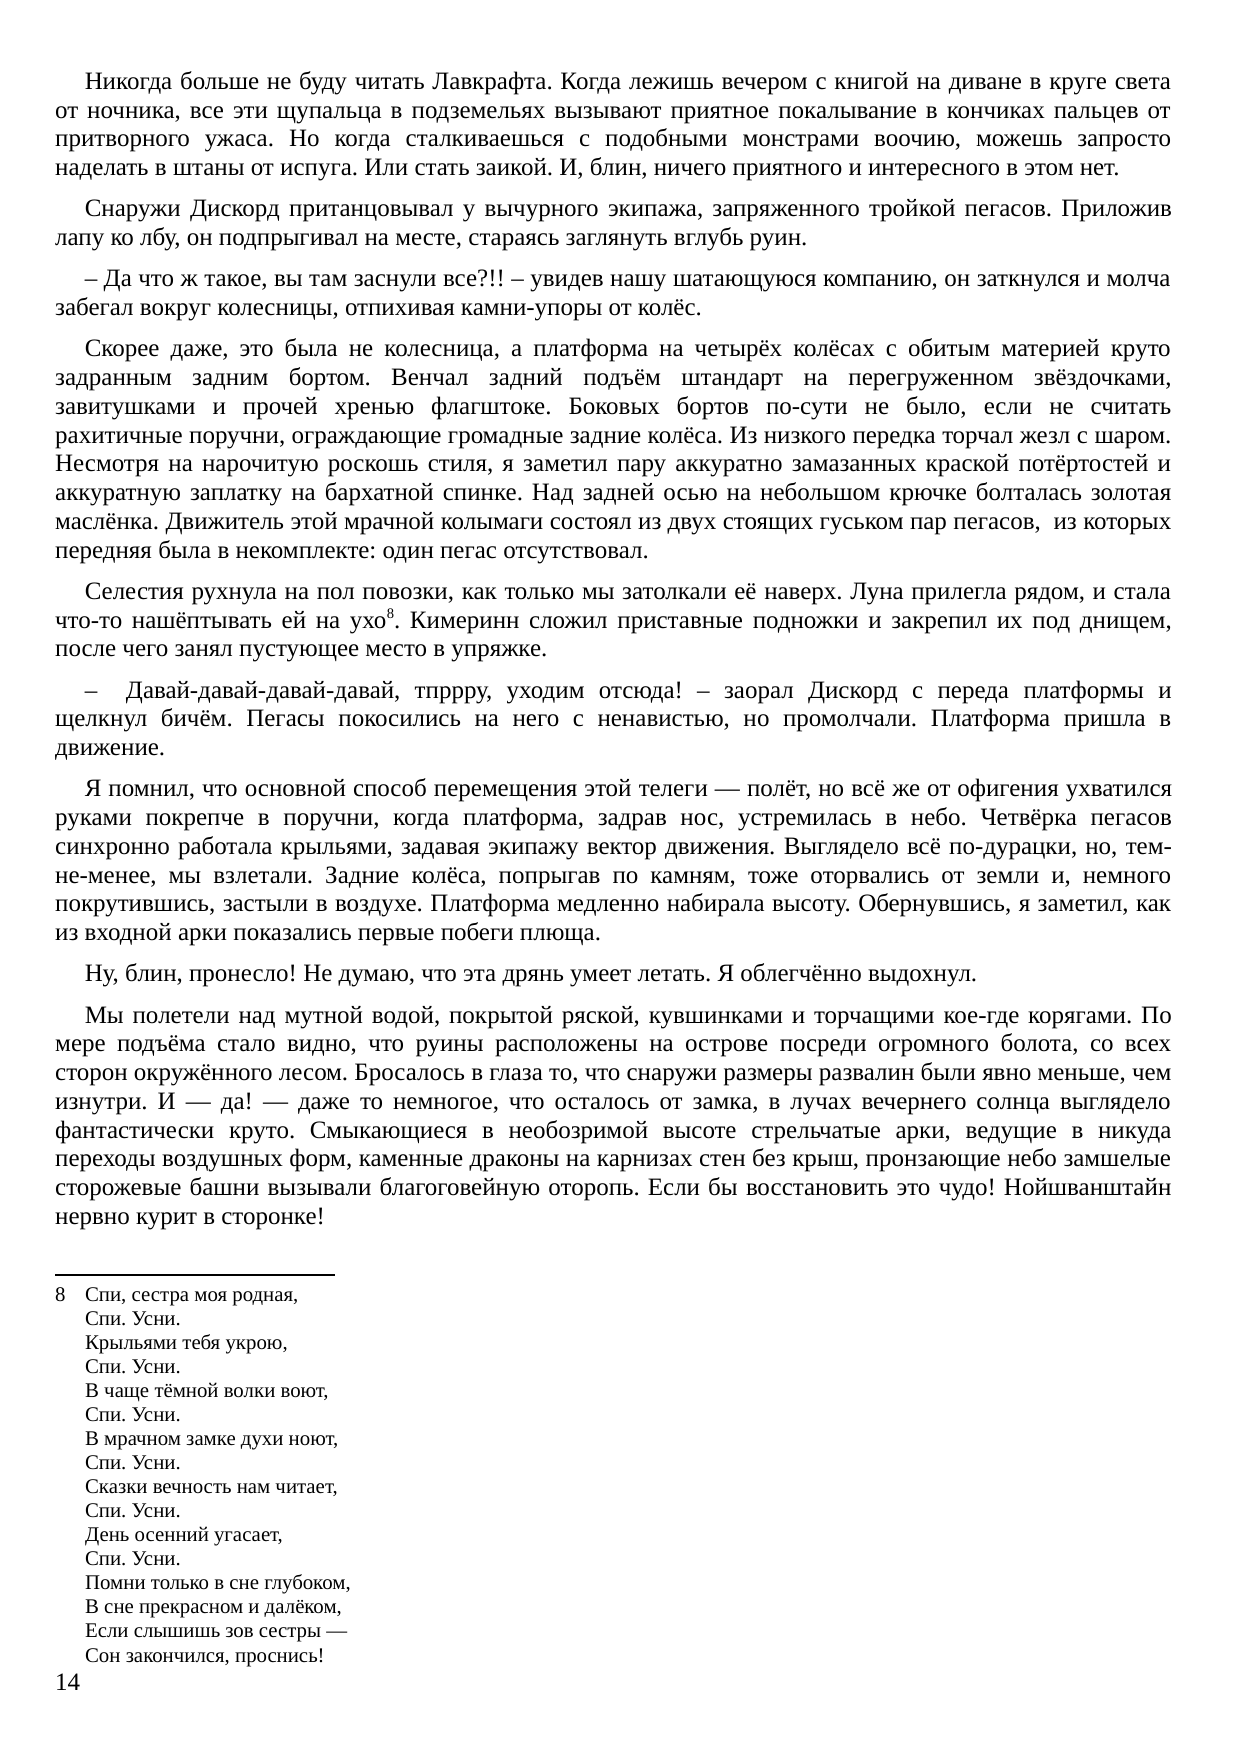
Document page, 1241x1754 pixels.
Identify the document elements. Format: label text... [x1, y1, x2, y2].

text – Да что ж такое, вы там заснули все?!! – увидев нашу шатающуюся компанию, он заткнулся и молча забегал вокруг колесницы, отпихивая камни-упоры от колёс. [55, 263, 1173, 321]
text Никогда больше не буду читать Лавкрафта. Когда лежишь вечером с книгой на диване в круге света от ночника, все эти щупальца в подземельях вызывают приятное покалывание в кончиках пальцев от притворного ужаса. Но когда сталкиваешься с подобными монстрами воочию, можешь запросто наделать в штаны от испуга. Или стать заикой. И, блин, ничего приятного и интересного в этом нет. [55, 66, 1173, 181]
text Снаружи Дискорд пританцовывал у вычурного экипажа, запряженного тройкой пегасов. Приложив лапу ко лбу, он подпрыгивал на месте, стараясь заглянуть вглубь руин. [55, 193, 1173, 251]
text – Давай-давай-давай-давай, тпррру, уходим отсюда! – заорал Дискорд с переда платформы и щелкнул бичём. Пегасы покосились на него с ненавистью, но промолчали. Платформа пришла в движение. [55, 675, 1173, 761]
text В чаще тёмной волки воют, Спи. Усни. [55, 1378, 1173, 1426]
text В мрачном замке духи ноют, Спи. Усни. [55, 1426, 1173, 1474]
text Ну, блин, пронесло! Не думаю, что эта дрянь умеет летать. Я облегчённо выдохнул. [55, 958, 1173, 987]
text Скорее даже, это была не колесница, а платформа на четырёх колёсах с обитым материей круто задранным задним бортом. Венчал задний подъём штандарт на перегруженном звёздочками, завитушками и прочей хренью флагштоке. Боковых бортов по-сути не было, если не считать рахитичные поручни, ограждающие громадные задние колёса. Из низкого передка торчал жезл с шаром. Несмотря на нарочитую роскошь стиля, я заметил пару аккуратно замазанных краской потёртостей и аккуратную заплатку на бархатной спинке. Над задней осью на небольшом крючке болталась золотая маслёнка. Движитель этой мрачной колымаги состоял из двух стоящих гуськом пар пегасов, из которых передняя была в некомплекте: один пегас отсутствовал. [55, 333, 1173, 563]
text Спи, сестра моя родная, Спи. Усни. Крыльями тебя укрою, Спи. Усни. [55, 1282, 1173, 1378]
text Сказки вечность нам читает, Спи. Усни. День осенний угасает, Спи. Усни. Помни только в сне глубоком, [55, 1474, 1173, 1594]
text Я помнил, что основной способ перемещения этой телеги — полёт, но всё же от офигения ухватился руками покрепче в поручни, когда платформа, задрав нос, устремилась в небо. Четвёрка пегасов синхронно работала крыльями, задавая экипажу вектор движения. Выглядело всё по-дурацки, но, тем-не-менее, мы взлетали. Задние колёса, попрыгав по камням, тоже оторвались от земли и, немного покрутившись, застыли в воздухе. Платформа медленно набирала высоту. Обернувшись, я заметил, как из входной арки показались первые побеги плюща. [55, 773, 1173, 946]
text В сне прекрасном и далёком, Если слышишь зов сестры — Сон закончился, проснись! [55, 1594, 1173, 1667]
text Селестия рухнула на пол повозки, как только мы затолкали её наверх. Луна прилегла рядом, и стала что-то нашёптывать ей на ухо. Кимеринн сложил приставные подножки и закрепил их под днищем, после чего занял пустующее место в упряжке. [55, 576, 1173, 662]
text Мы полетели над мутной водой, покрытой ряской, кувшинками и торчащими кое-где корягами. По мере подъёма стало видно, что руины расположены на острове посреди огромного болота, со всех сторон окружённого лесом. Бросалось в глаза то, что снаружи размеры развалин были явно меньше, чем изнутри. И — да! — даже то немногое, что осталось от замка, в лучах вечернего солнца выглядело фантастически круто. Смыкающиеся в необозримой высоте стрельчатые арки, ведущие в никуда переходы воздушных форм, каменные драконы на карнизах стен без крыш, пронзающие небо замшелые сторожевые башни вызывали благоговейную оторопь. Если бы восстановить это чудо! Нойшванштайн нервно курит в сторонке! [55, 1000, 1173, 1230]
